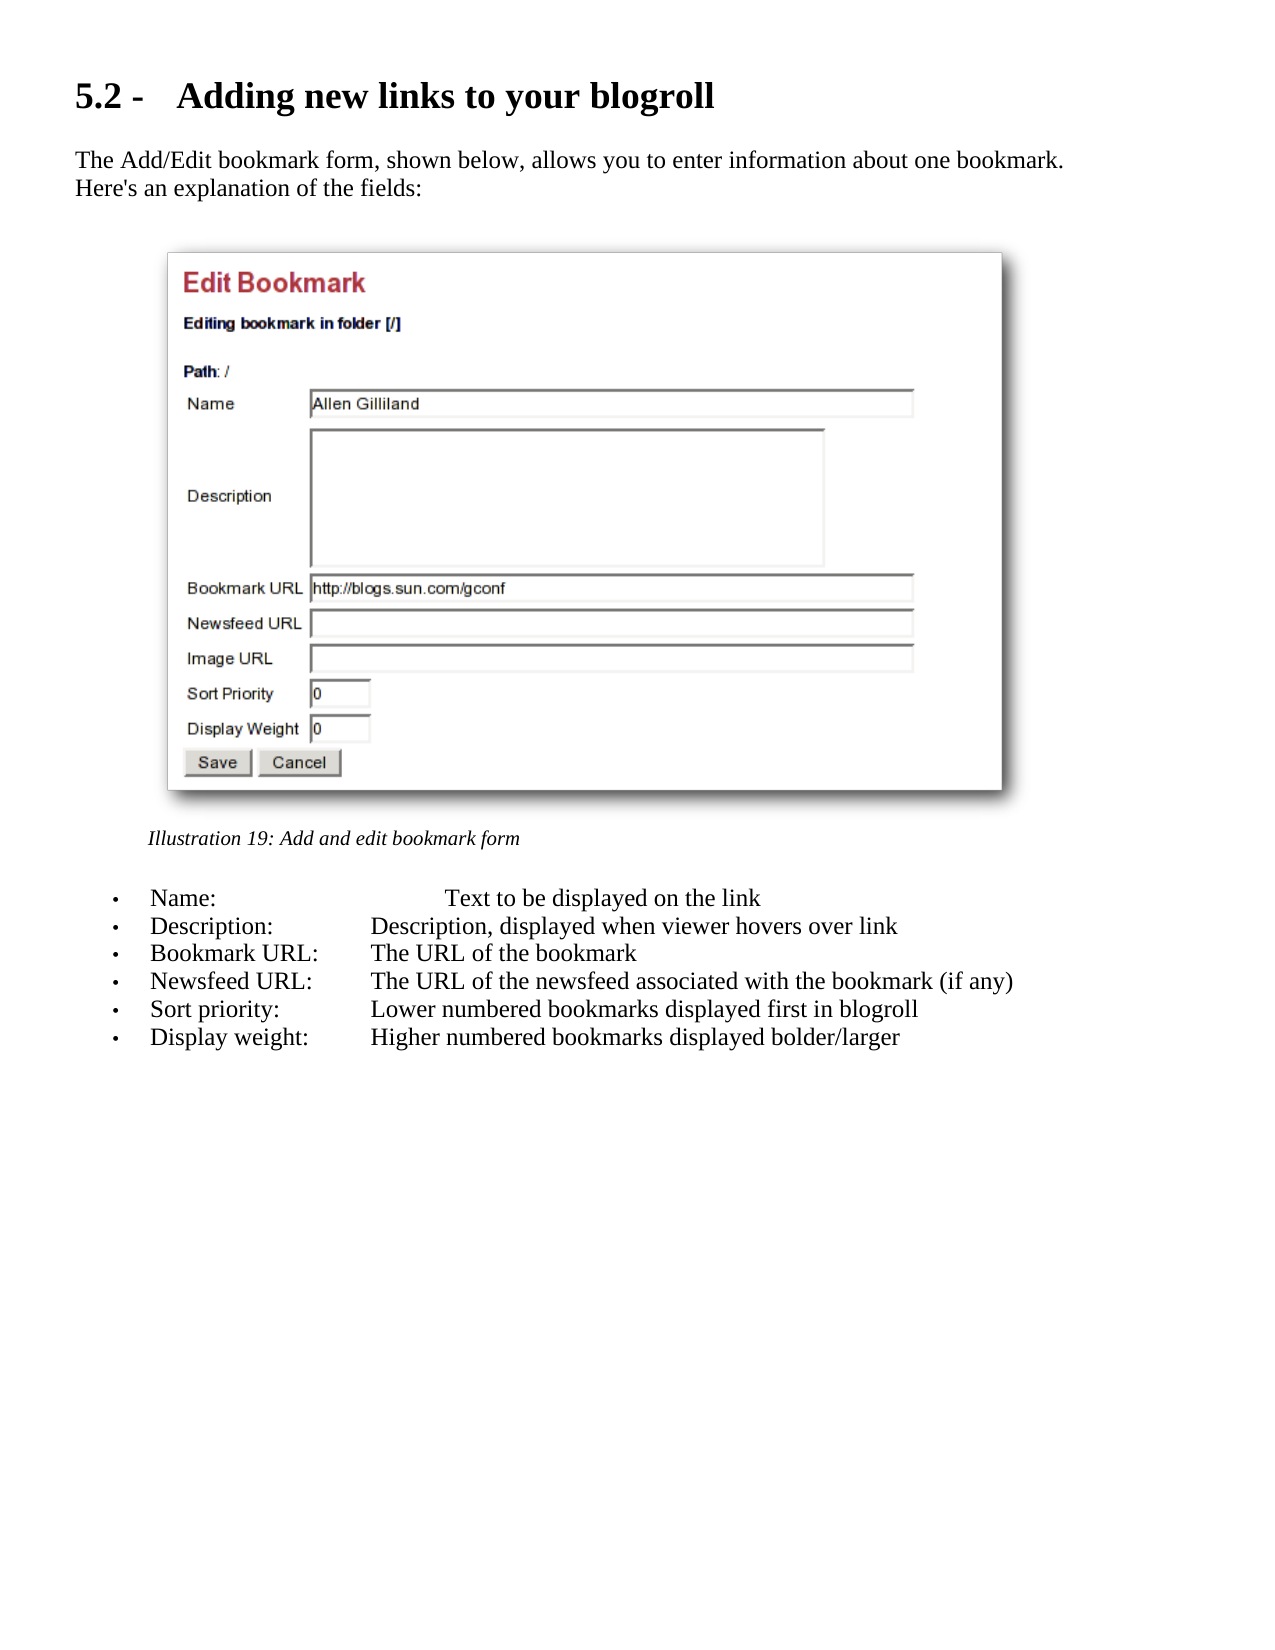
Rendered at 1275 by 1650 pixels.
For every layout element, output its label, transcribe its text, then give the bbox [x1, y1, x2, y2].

subtitle Adding new links to your blogroll [75, 75, 1200, 116]
text Here's an explanation of the fields: [75, 174, 1200, 201]
list Name: Text to be displayed on the link [112, 201, 1200, 912]
list Illustration 19: Add and edit bookmark form [148, 827, 1036, 849]
list Sort priority: Lower numbered bookmarks displayed first in blogroll [112, 995, 1200, 1023]
list Newsfeed URL: The URL of the newsfeed associated with the bookmark (if any) [112, 967, 1200, 995]
list Description: Description, displayed when viewer hovers over link [112, 912, 1200, 939]
list Display weight: Higher numbered bookmarks displayed bolder/larger [112, 1023, 1200, 1050]
text The Add/Edit bookmark form, shown below, allows you to enter information about one bookmark. [75, 146, 1200, 174]
picture [147, 231, 1037, 827]
list Bookmark URL: The URL of the bookmark [112, 939, 1200, 967]
